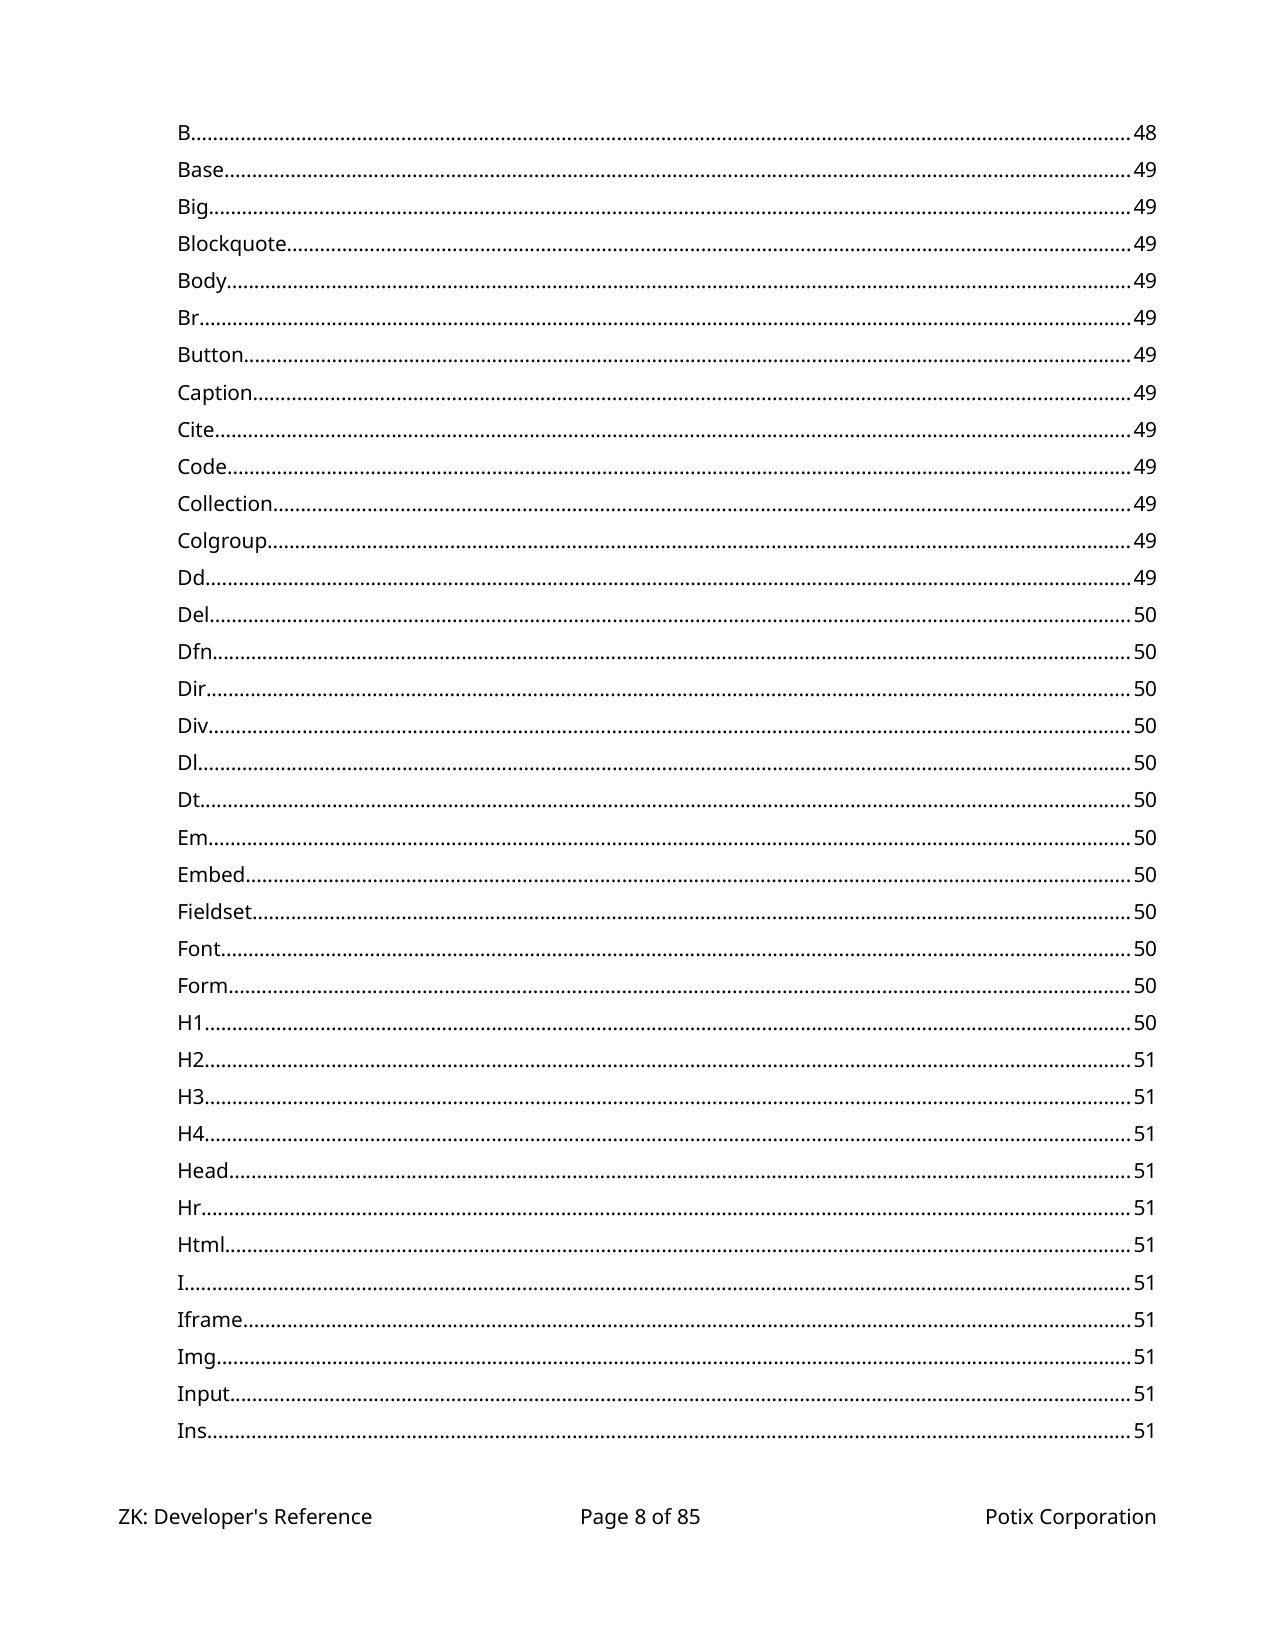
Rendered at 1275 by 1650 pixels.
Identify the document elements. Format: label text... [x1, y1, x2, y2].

text Button 49 [177, 341, 1157, 369]
text Em 50 [177, 823, 1157, 851]
text Base 49 [177, 155, 1157, 183]
text Collection 49 [177, 489, 1157, 517]
text Ins 51 [177, 1416, 1157, 1444]
text Input 51 [177, 1379, 1157, 1407]
text Fieldset 50 [177, 897, 1157, 925]
text Caption 49 [177, 378, 1157, 406]
text Blockquote 49 [177, 229, 1157, 258]
text Dfn 50 [177, 637, 1157, 666]
text Dl 50 [177, 748, 1157, 777]
text Div 50 [177, 711, 1157, 740]
text I 51 [177, 1268, 1157, 1296]
text Hr 51 [177, 1193, 1157, 1222]
text Img 51 [177, 1342, 1157, 1370]
text Form 50 [177, 971, 1157, 999]
text Embed 50 [177, 860, 1157, 888]
text Dd 49 [177, 563, 1157, 591]
text Head 51 [177, 1156, 1157, 1185]
text Cite 49 [177, 415, 1157, 443]
text Code 49 [177, 452, 1157, 480]
text Font 50 [177, 934, 1157, 962]
text B 48 [177, 118, 1157, 146]
text Colgroup 49 [177, 526, 1157, 554]
text Dt 50 [177, 786, 1157, 814]
text Iframe 51 [177, 1305, 1157, 1333]
text Dir 50 [177, 674, 1157, 703]
text H3 51 [177, 1082, 1157, 1111]
text H2 51 [177, 1045, 1157, 1073]
text Body 49 [177, 266, 1157, 295]
text H1 50 [177, 1008, 1157, 1036]
text Big 49 [177, 192, 1157, 221]
text Br 49 [177, 303, 1157, 332]
text Html 51 [177, 1231, 1157, 1259]
text H4 51 [177, 1119, 1157, 1148]
text Del 50 [177, 600, 1157, 628]
